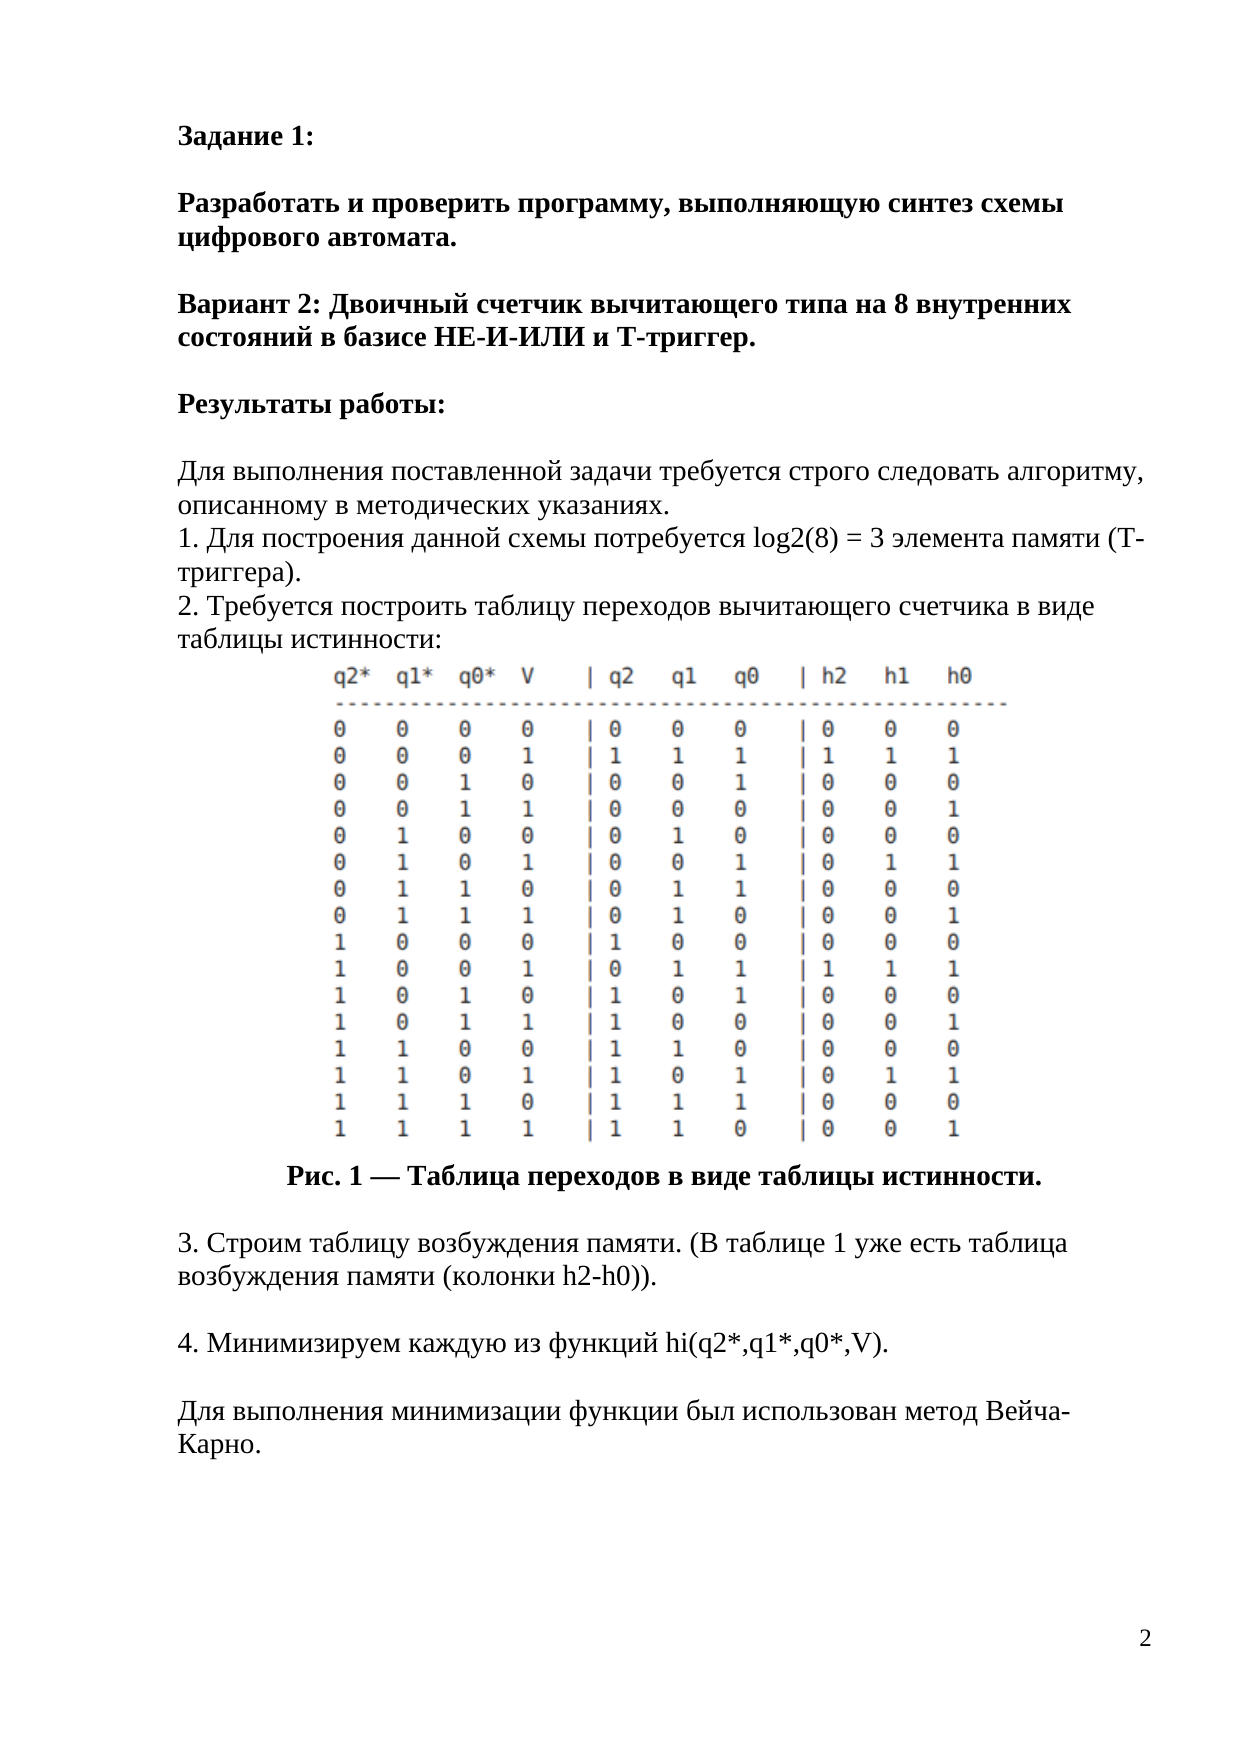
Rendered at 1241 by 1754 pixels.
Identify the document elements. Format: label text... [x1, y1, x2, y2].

text Рис. 1 — Таблица переходов в виде таблицы истинности. [177, 1158, 1152, 1191]
text Задание 1: [177, 118, 1152, 152]
picture [321, 654, 1008, 1146]
text 4. Минимизируем каждую из функций hi(q2*,q1*,q0*,V). [177, 1326, 1152, 1393]
text Для выполнения минимизации функции был использован метод Вейча-Карно. [177, 1393, 1152, 1460]
text 3. Строим таблицу возбуждения памяти. (В таблице 1 уже есть таблица возбуждения памяти (колонки h2-h0)). [177, 1225, 1152, 1292]
text 1. Для построения данной схемы потребуется log2(8) = 3 элемента памяти (Т-триггера). 2. Требуется построить таблицу переходов вычитающего счетчика в виде таблицы истинности: [177, 521, 1152, 655]
text Разработать и проверить программу, выполняющую синтез схемы цифрового автомата. [177, 185, 1152, 252]
text Результаты работы: Для выполнения поставленной задачи требуется строго следовать алгоритму, описанному в методических указаниях. [177, 386, 1152, 521]
text Вариант 2: Двоичный счетчик вычитающего типа на 8 внутренних состояний в базисе НЕ-И-ИЛИ и Т-триггер. [177, 286, 1152, 353]
